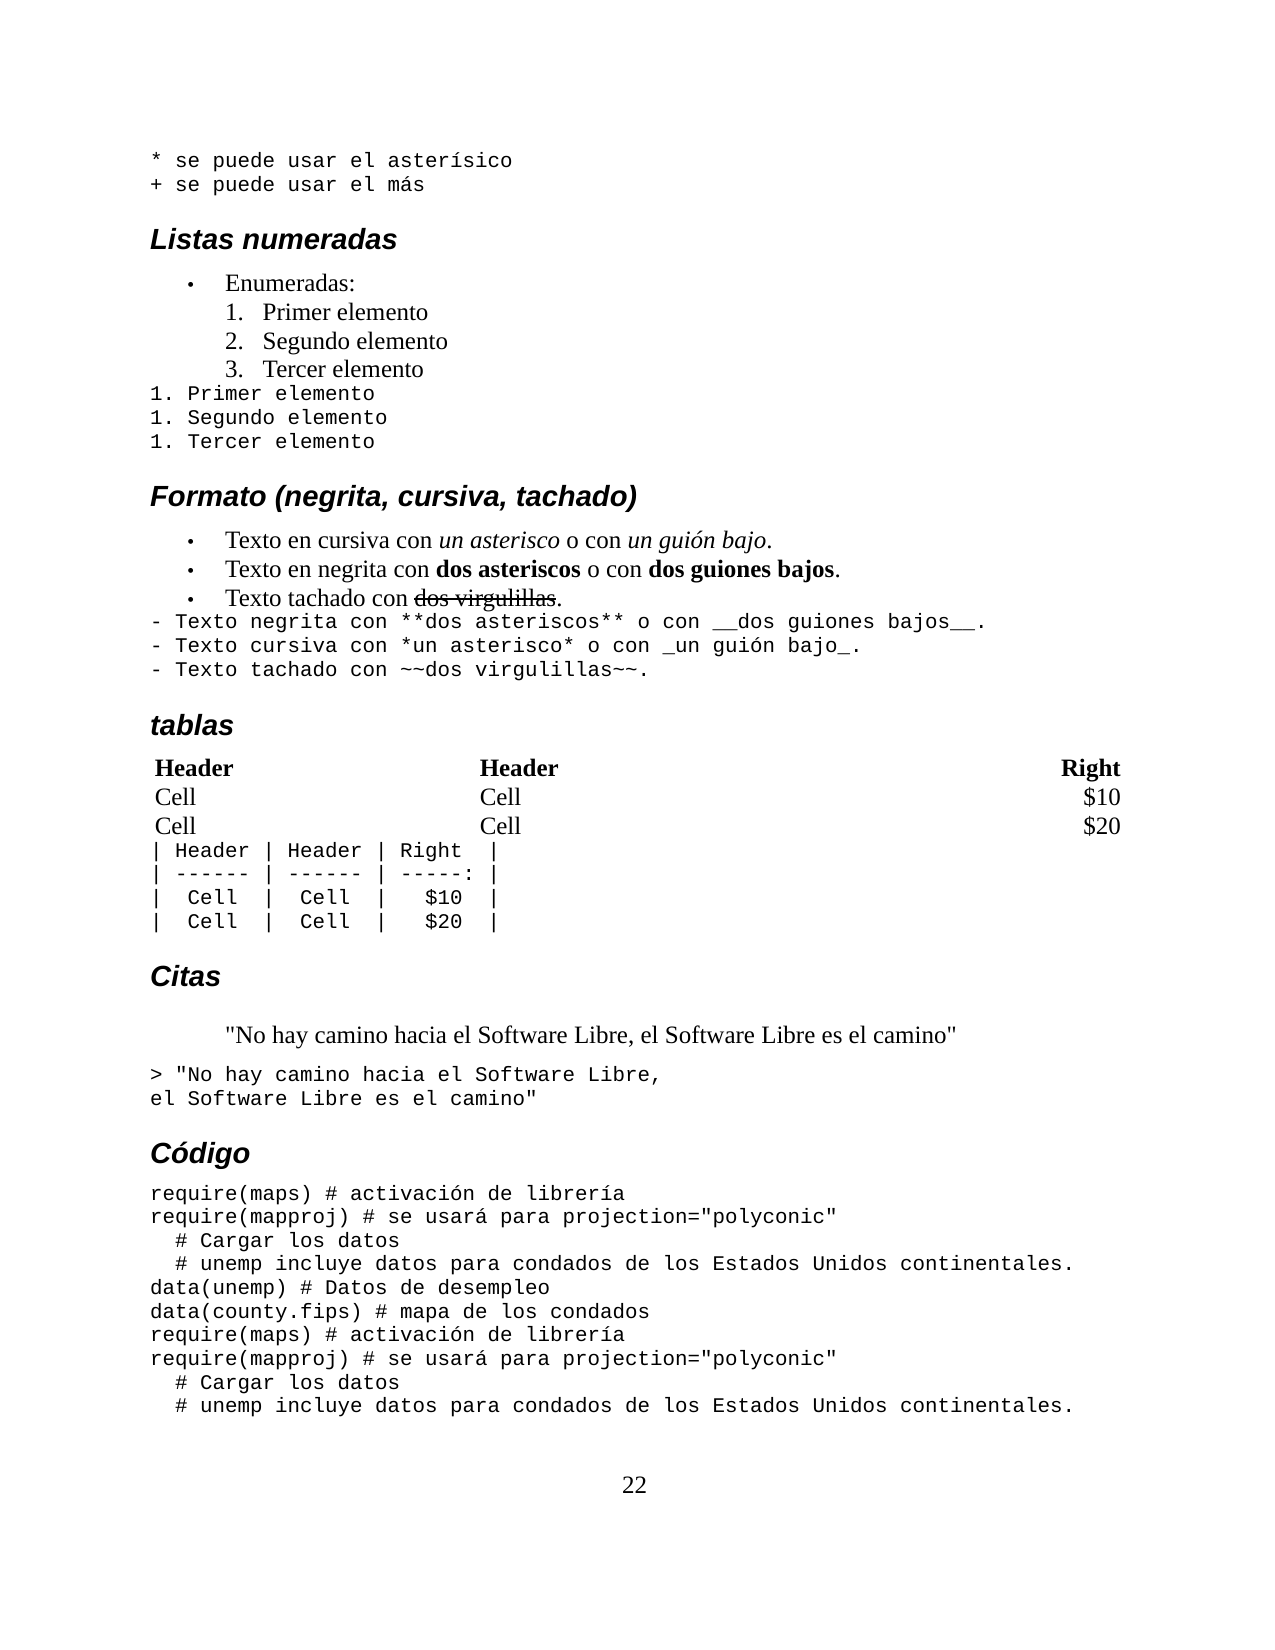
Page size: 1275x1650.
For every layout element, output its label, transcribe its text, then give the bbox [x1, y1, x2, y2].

list Texto tachado con dos virgulillas. [187, 583, 1125, 612]
table_header Header [475, 754, 800, 782]
text | Cell | Cell | $10 | [150, 887, 1125, 911]
text 1. Primer elemento [150, 383, 1125, 407]
text require(mapproj) # se usará para projection="polyconic" [150, 1348, 1125, 1372]
text - Texto negrita con **dos asteriscos** o con __dos guiones bajos__. [150, 612, 1125, 635]
list Tercer elemento [225, 354, 1125, 383]
text - Texto cursiva con *un asterisco* o con _un guión bajo_. [150, 635, 1125, 659]
text * se puede usar el asterísico [150, 150, 1125, 174]
list Segundo elemento [225, 326, 1125, 354]
text # Cargar los datos [150, 1372, 1125, 1395]
subtitle Listas numeradas [150, 222, 1125, 256]
text > "No hay camino hacia el Software Libre, [150, 1064, 1125, 1088]
table_cell Cell [150, 782, 475, 811]
subtitle Código [150, 1136, 1125, 1170]
list Texto en cursiva con un asterisco o con un guión bajo. [187, 525, 1125, 554]
text data(county.fips) # mapa de los condados [150, 1301, 1125, 1324]
list Texto en negrita con dos asteriscos o con dos guiones bajos. [187, 554, 1125, 583]
table_cell Cell [475, 811, 800, 840]
table_cell Cell [475, 782, 800, 811]
text data(unemp) # Datos de desempleo [150, 1277, 1125, 1301]
text "No hay camino hacia el Software Libre, el Software Libre es el camino" [225, 1020, 1125, 1049]
subtitle tablas [150, 707, 1125, 741]
list Primer elemento [225, 297, 1125, 326]
text + se puede usar el más [150, 174, 1125, 197]
text require(mapproj) # se usará para projection="polyconic" [150, 1206, 1125, 1230]
text el Software Libre es el camino" [150, 1088, 1125, 1111]
text | Cell | Cell | $20 | [150, 911, 1125, 934]
text # unemp incluye datos para condados de los Estados Unidos continentales. [150, 1395, 1125, 1419]
list Enumeradas: [187, 268, 1125, 297]
text 1. Segundo elemento [150, 407, 1125, 431]
text require(maps) # activación de librería [150, 1182, 1125, 1206]
subtitle Citas [150, 959, 1125, 993]
table_cell Cell [150, 811, 475, 840]
table_cell $20 [800, 811, 1125, 840]
table_header Header [150, 754, 475, 782]
text 1. Tercer elemento [150, 431, 1125, 454]
text - Texto tachado con ~~dos virgulillas~~. [150, 659, 1125, 682]
text require(maps) # activación de librería [150, 1324, 1125, 1348]
text # Cargar los datos [150, 1230, 1125, 1253]
text # unemp incluye datos para condados de los Estados Unidos continentales. [150, 1253, 1125, 1277]
table_cell $10 [800, 782, 1125, 811]
text | Header | Header | Right | [150, 840, 1125, 863]
table_header Right [800, 754, 1125, 782]
text | ------ | ------ | -----: | [150, 863, 1125, 887]
subtitle Formato (negrita, cursiva, tachado) [150, 479, 1125, 513]
